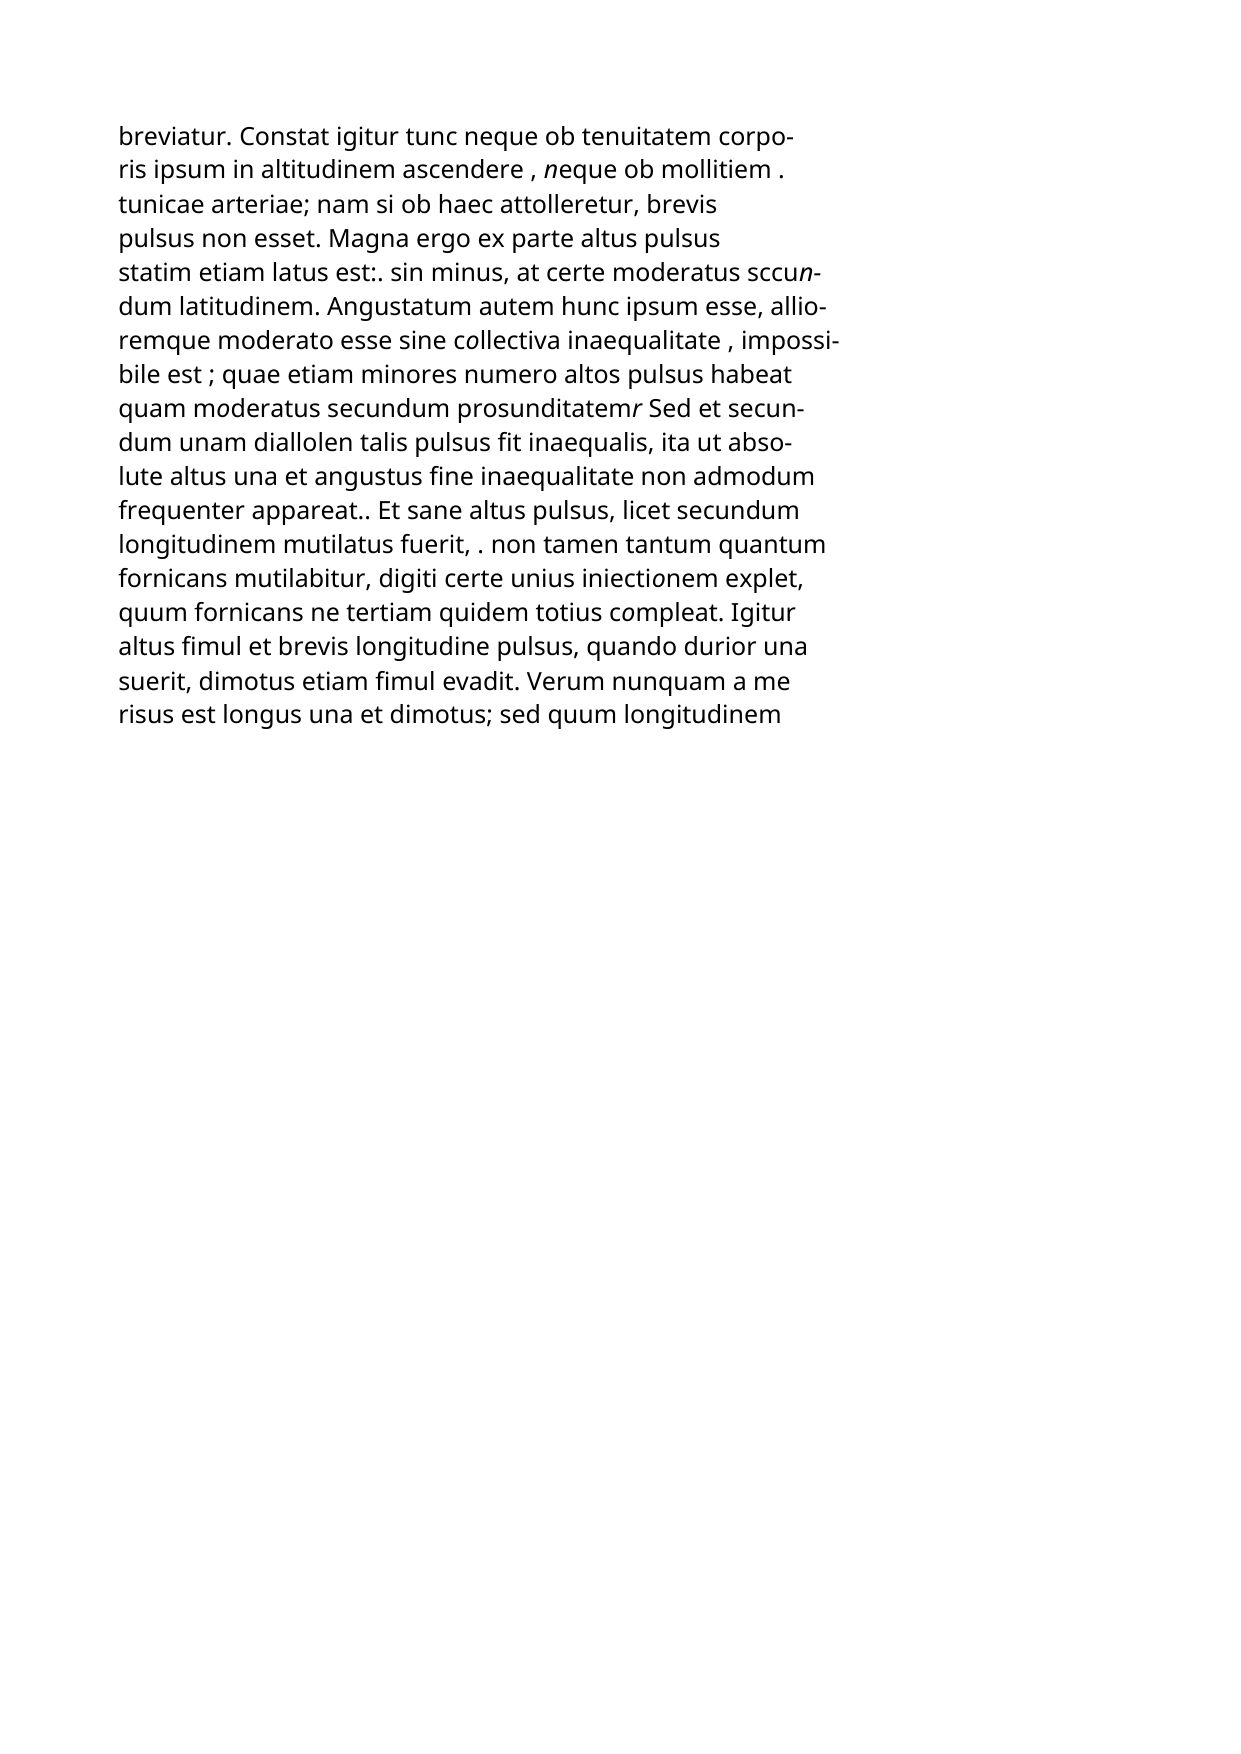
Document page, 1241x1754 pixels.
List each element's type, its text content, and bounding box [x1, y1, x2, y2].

text breviatur. Constat igitur tunc neque ob tenuitatem corpo- ris ipsum in altitudinem ascendere , neque ob mollitiem . tunicae arteriae; nam si ob haec attolleretur, brevis pulsus non esset. Magna ergo ex parte altus pulsus statim etiam latus est:. sin minus, at certe moderatus sccun- dum latitudinem. Angustatum autem hunc ipsum esse, allio- remque moderato esse sine collectiva inaequalitate , impossi- bile est ; quae etiam minores numero altos pulsus habeat quam moderatus secundum prosunditatemr Sed et secun- dum unam diallolen talis pulsus fit inaequalis, ita ut abso- lute altus una et angustus fine inaequalitate non admodum frequenter appareat.. Et sane altus pulsus, licet secundum longitudinem mutilatus fuerit, . non tamen tantum quantum fornicans mutilabitur, digiti certe unius iniectionem explet, quum fornicans ne tertiam quidem totius compleat. Igitur altus fimul et brevis longitudine pulsus, quando durior una suerit, dimotus etiam fimul evadit. Verum nunquam a me risus est longus una et dimotus; sed quum longitudinem [118, 118, 1122, 731]
